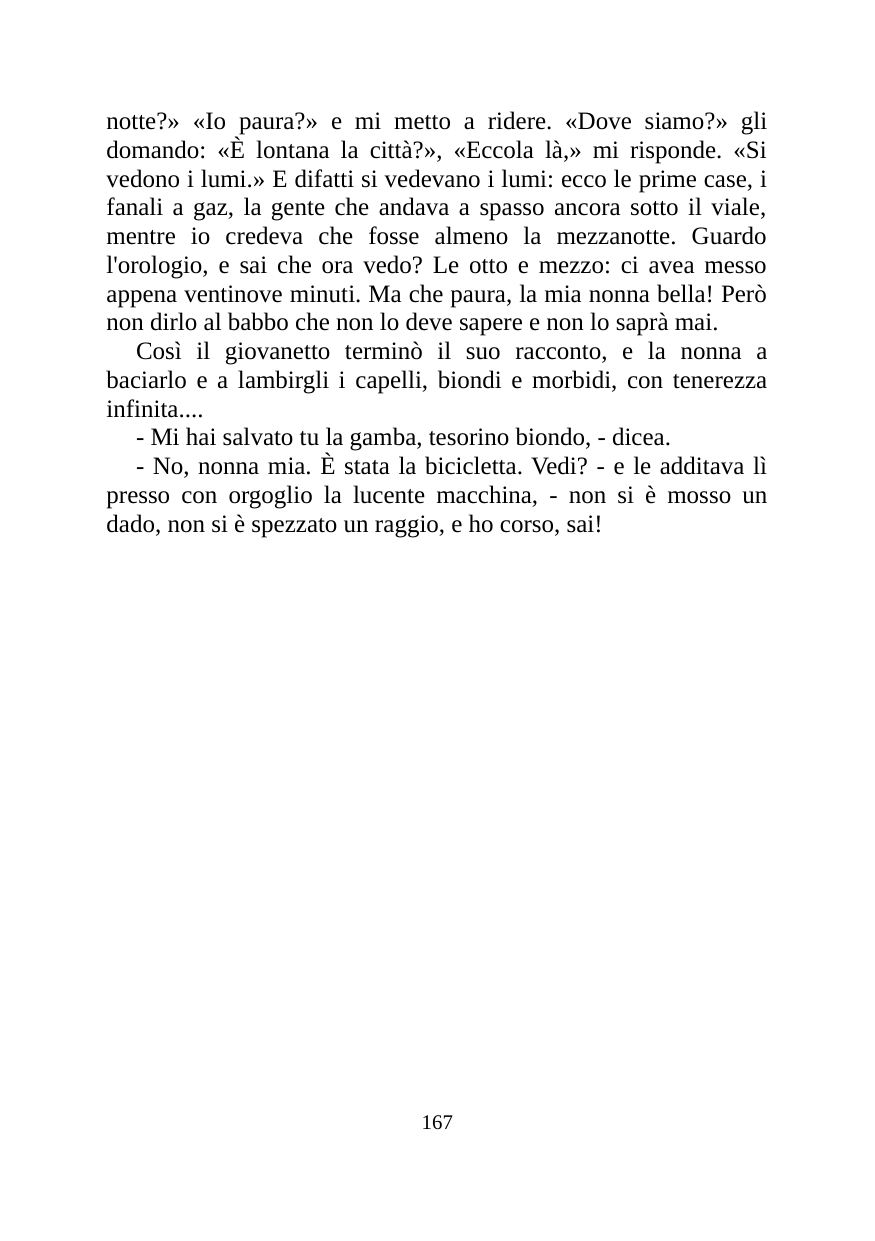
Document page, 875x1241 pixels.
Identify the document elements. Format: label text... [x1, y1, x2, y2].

text - No, nonna mia. È stata la bicicletta. Vedi? - e le additava lì presso con orgoglio la lucente macchina, - non si è mosso un dado, non si è spezzato un raggio, e ho corso, sai! [106, 451, 768, 537]
text Così il giovanetto terminò il suo racconto, e la nonna a baciarlo e a lambirgli i capelli, biondi e morbidi, con tenerezza infinita.... [106, 336, 768, 422]
text notte?» «Io paura?» e mi metto a ridere. «Dove siamo?» gli domando: «È lontana la città?», «Eccola là,» mi risponde. «Si vedono i lumi.» E difatti si vedevano i lumi: ecco le prime case, i fanali a gaz, la gente che andava a spasso ancora sotto il viale, mentre io credeva che fosse almeno la mezzanotte. Guardo l'orologio, e sai che ora vedo? Le otto e mezzo: ci avea messo appena ventinove minuti. Ma che paura, la mia nonna bella! Però non dirlo al babbo che non lo deve sapere e non lo saprà mai. [106, 106, 768, 336]
text - Mi hai salvato tu la gamba, tesorino biondo, - dicea. [106, 422, 768, 451]
